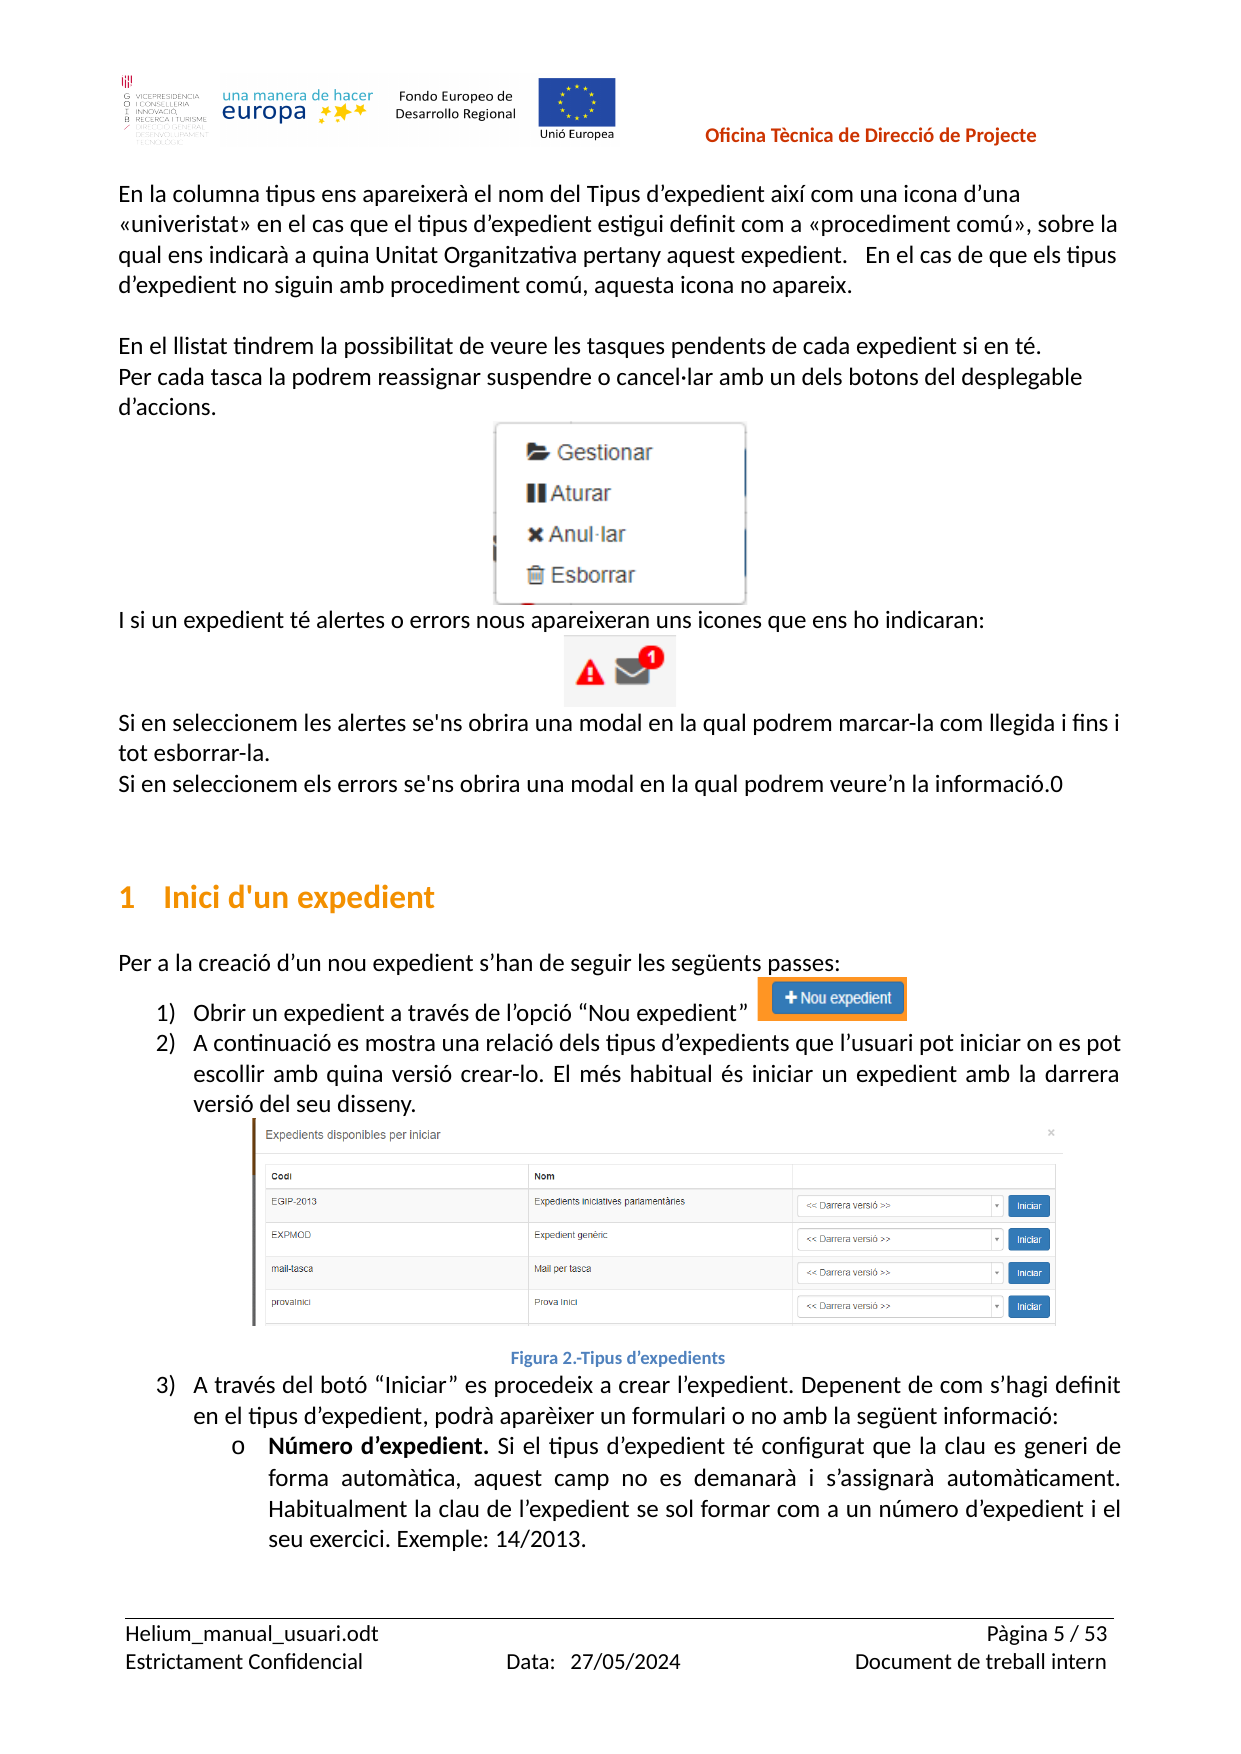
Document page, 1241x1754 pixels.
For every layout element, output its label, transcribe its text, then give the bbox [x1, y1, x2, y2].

list A continuació es mostra una relació dels tipus d’expedients que l’usuari pot iniciar on es pot escollir amb quina versió crear-lo. El més habitual és iniciar un expedient amb la darrera versió del seu disseny. [156, 1027, 1122, 1119]
list Número d’expedient. Si el tipus d’expedient té configurat que la clau es generi de forma automàtica, aquest camp no es demanarà i s’assignarà automàticament. Habitualment la clau de l’expedient se sol formar com a un número d’expedient i el seu exercici. Exemple: 14/2013. [231, 1430, 1122, 1554]
picture [757, 977, 907, 1021]
text Per cada tasca la podrem reassignar suspendre o cancel·lar amb un dels botons del desplegable d’accions. [118, 361, 1122, 422]
list Obrir un expedient a través de l’opció “Nou expedient” [156, 977, 1122, 1027]
text Per a la creació d’un nou expedient s’han de seguir les següents passes: [118, 947, 1122, 977]
picture [563, 635, 677, 707]
list A través del botó “Iniciar” es procedeix a crear l’expedient. Depenent de com s’hagi definit en el tipus d’expedient, podrà aparèixer un formulari o no amb la següent informació: [156, 1369, 1122, 1430]
text I si un expedient té alertes o errors nous apareixeran uns icones que ens ho indicaran: [118, 605, 1122, 635]
picture [118, 73, 213, 147]
text En el llistat tindrem la possibilitat de veure les tasques pendents de cada expedient si en té. [118, 330, 1122, 361]
picture [492, 421, 748, 605]
text Si en seleccionem els errors se'ns obrira una modal en la qual podrem veure’n la informació.0 [118, 768, 1122, 799]
picture [219, 73, 621, 147]
text Figura 2.-Tipus d’expedients [118, 1346, 1122, 1369]
picture [252, 1118, 1063, 1326]
text Si en seleccionem les alertes se'ns obrira una modal en la qual podrem marcar-la com llegida i fins i tot esborrar-la. [118, 707, 1122, 768]
subtitle Inici d'un expedient [118, 876, 1122, 917]
text En la columna tipus ens apareixerà el nom del Tipus d’expedient així com una icona d’una «univeristat» en el cas que el tipus d’expedient estigui definit com a «procediment comú», sobre la qual ens indicarà a quina Unitat Organitzativa pertany aquest expedient. En el cas de que els tipus d’expedient no siguin amb procediment comú, aquesta icona no apareix. [118, 178, 1122, 300]
